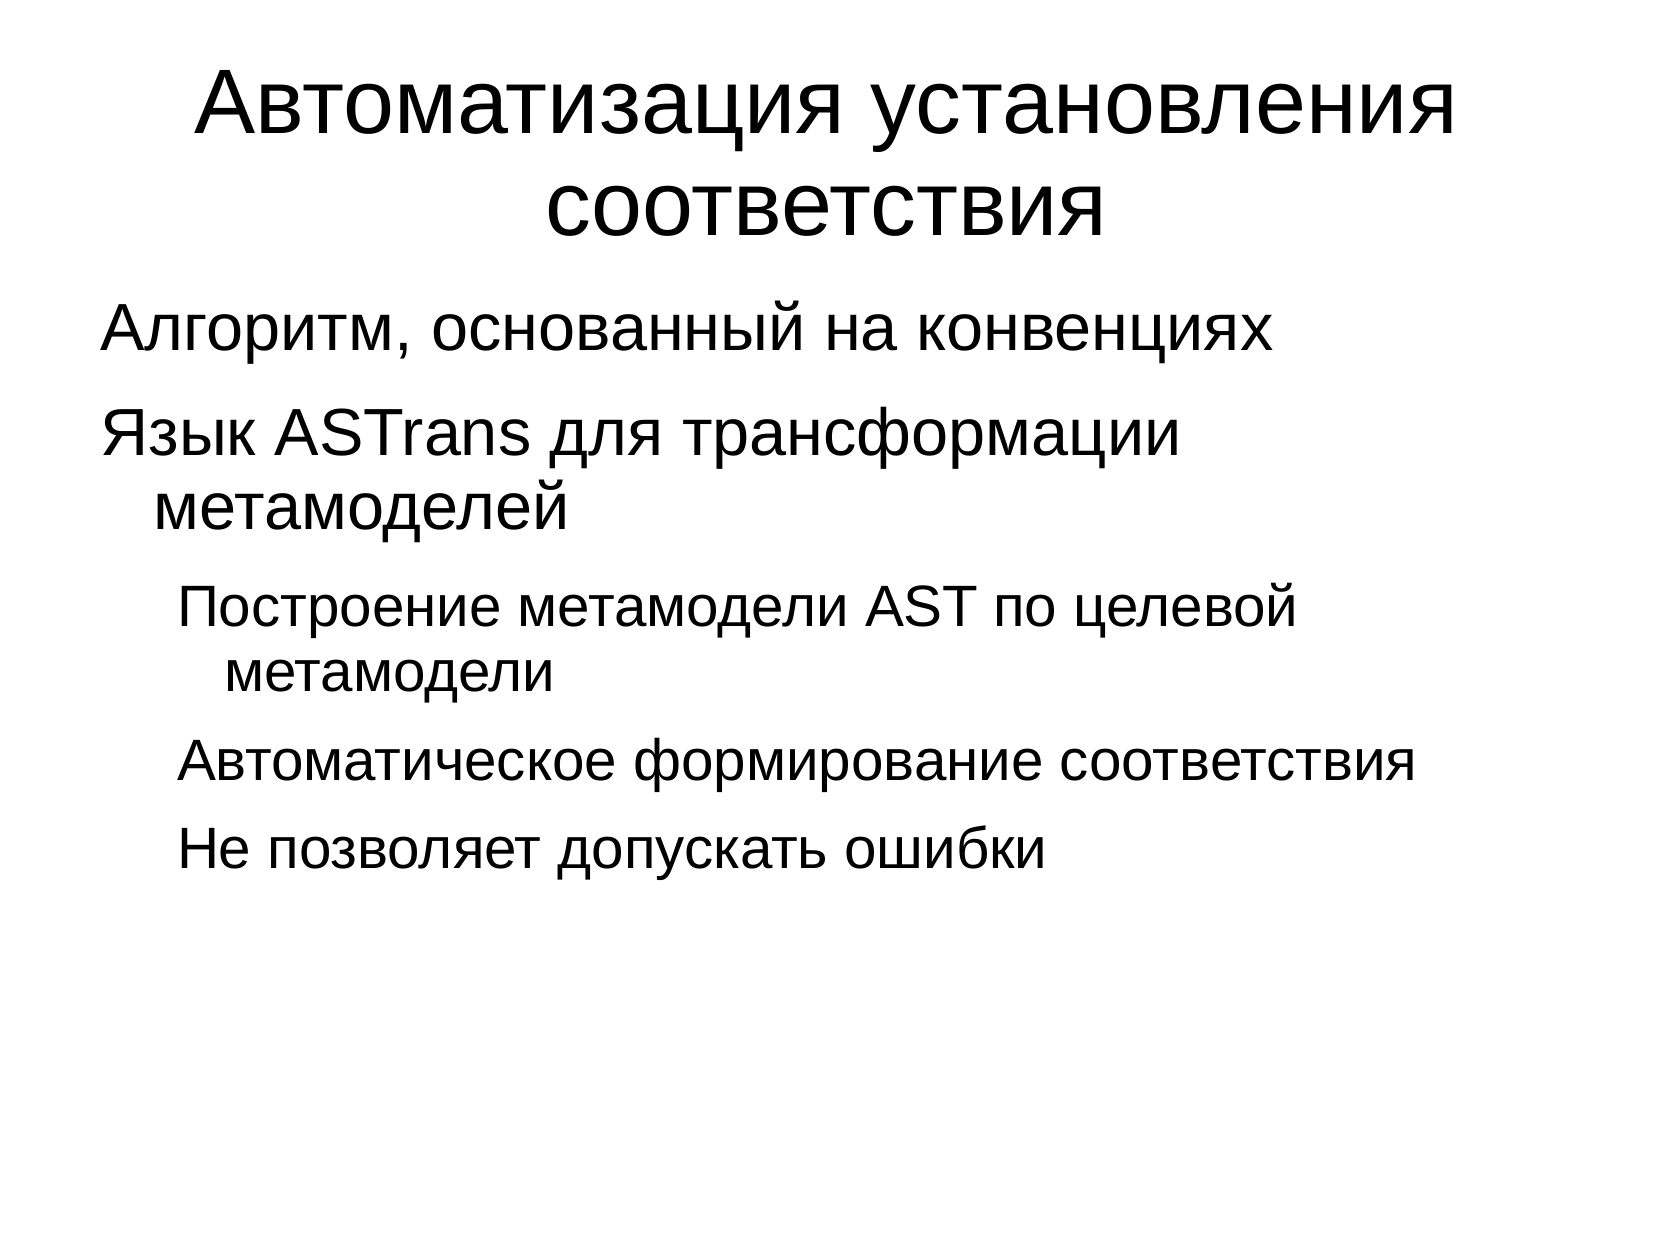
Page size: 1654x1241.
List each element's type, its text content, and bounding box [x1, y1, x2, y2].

title Автоматизация установления соответствия [82, 50, 1571, 256]
list Алгоритм, основанный на конвенциях Язык ASTrans для трансформации метамоделей Построение метамодели AST по целевой метамодели Автоматическое формирование соответствия Не позволяет допускать ошибки [82, 290, 1571, 1094]
